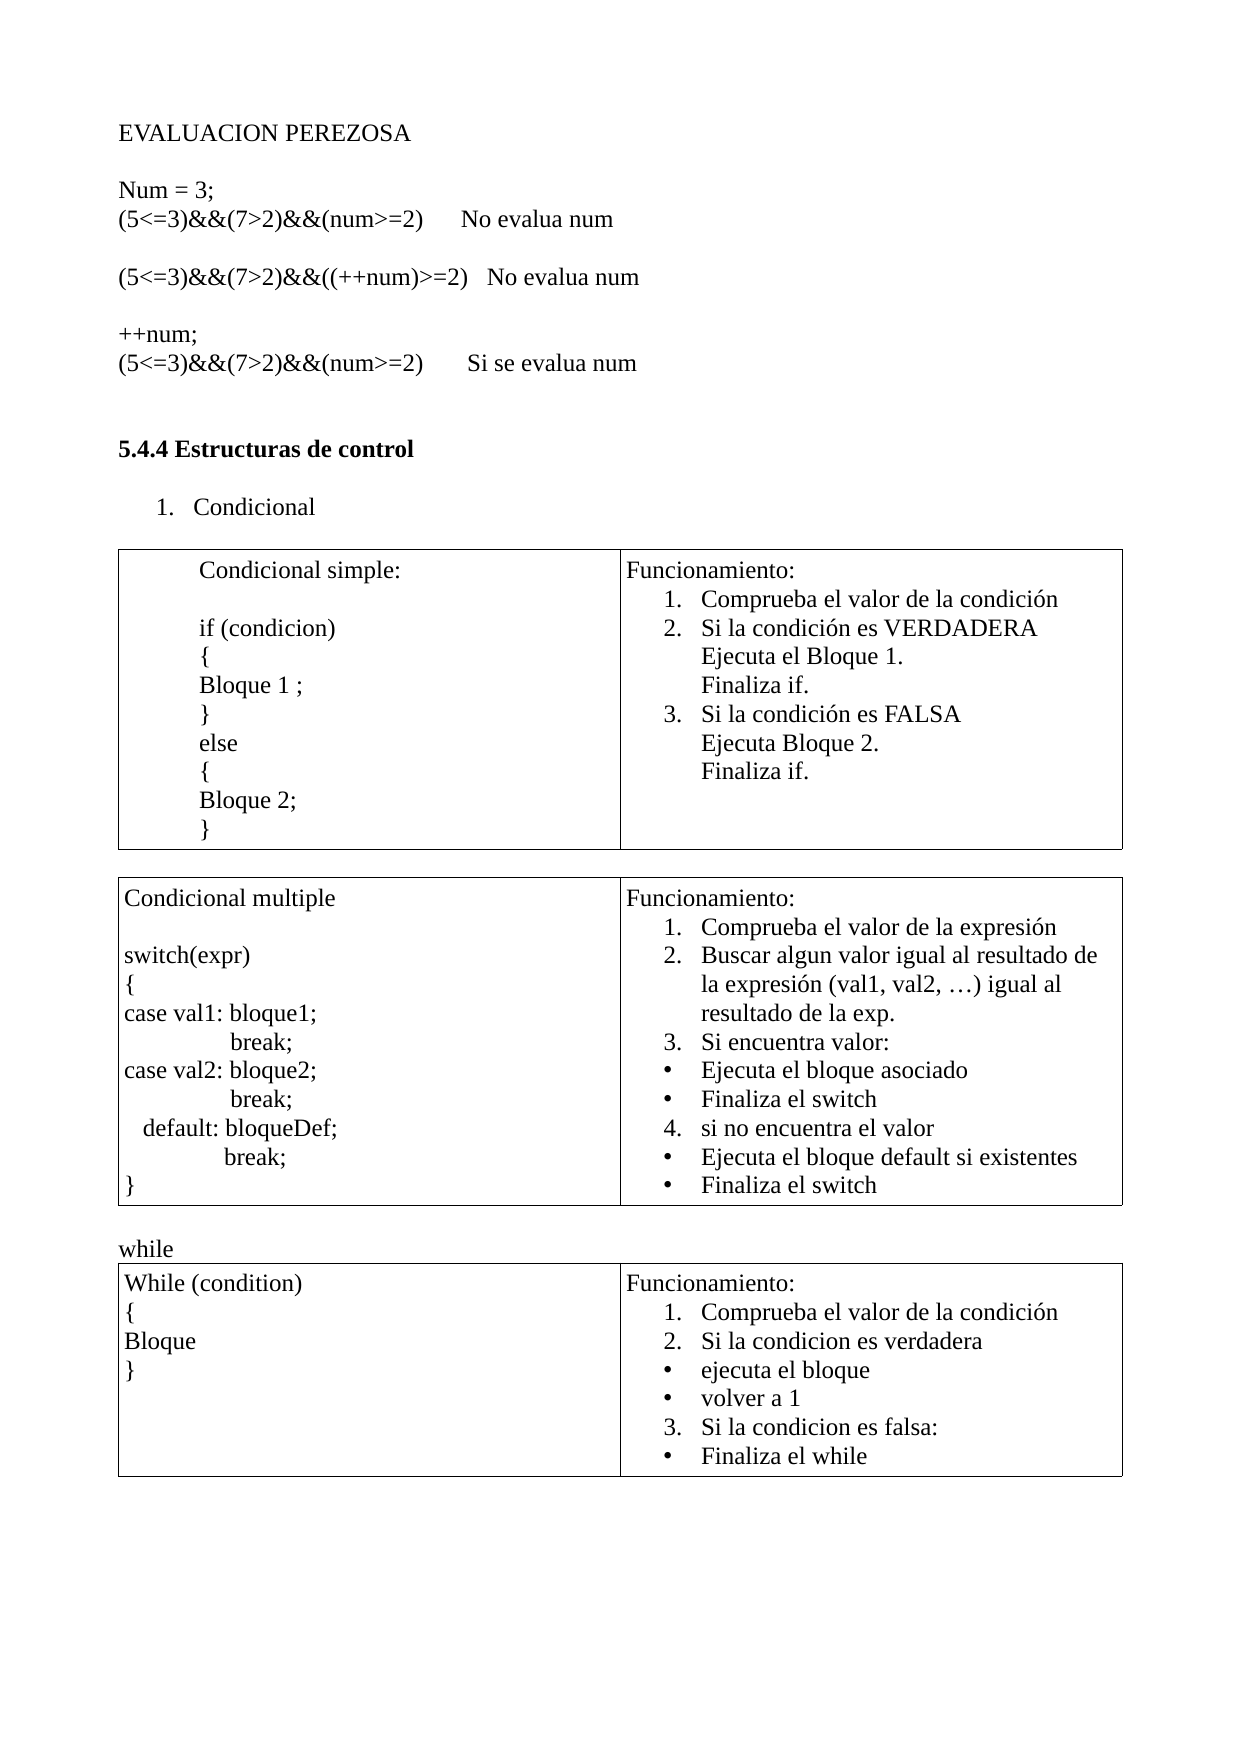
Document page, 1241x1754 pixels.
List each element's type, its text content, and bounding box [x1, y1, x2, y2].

table_header Condicional multiple switch(expr) { case val1: bloque1; break; case val2: bloque2; break; default: bloqueDef; break; } [119, 878, 620, 1205]
text (5<=3)&&(7>2)&&(num>=2) No evalua num [118, 204, 1122, 233]
text 5.4.4 Estructuras de control [118, 434, 1122, 463]
list Condicional [156, 492, 1122, 521]
text Num = 3; [118, 176, 1122, 204]
text EVALUACION PEREZOSA [118, 118, 1122, 147]
text (5<=3)&&(7>2)&&(num>=2) Si se evalua num [118, 348, 1122, 377]
table_header While (condition) { Bloque } [119, 1264, 620, 1476]
table_header Funcionamiento: Comprueba el valor de la expresión Buscar algun valor igual al resultado de la expresión (val1, val2, …) igual al resultado de la exp. Si encuentra valor: Ejecuta el bloque asociado Finaliza el switch 4. si no encuentra el valor Ejecuta el bloque default si existentes Finaliza el switch [621, 878, 1122, 1205]
table_header Funcionamiento: Comprueba el valor de la condición Si la condición es VERDADERA Ejecuta el Bloque 1. Finaliza if. Si la condición es FALSA Ejecuta Bloque 2. Finaliza if. [621, 550, 1122, 848]
text while [118, 1234, 1122, 1263]
text ++num; [118, 319, 1122, 348]
text (5<=3)&&(7>2)&&((++num)>=2) No evalua num [118, 262, 1122, 291]
table_header Funcionamiento: Comprueba el valor de la condición Si la condicion es verdadera ejecuta el bloque volver a 1 3. Si la condicion es falsa: Finaliza el while [621, 1264, 1122, 1476]
table_header Condicional simple: if (condicion) { Bloque 1 ; } else { Bloque 2; } [119, 550, 620, 848]
